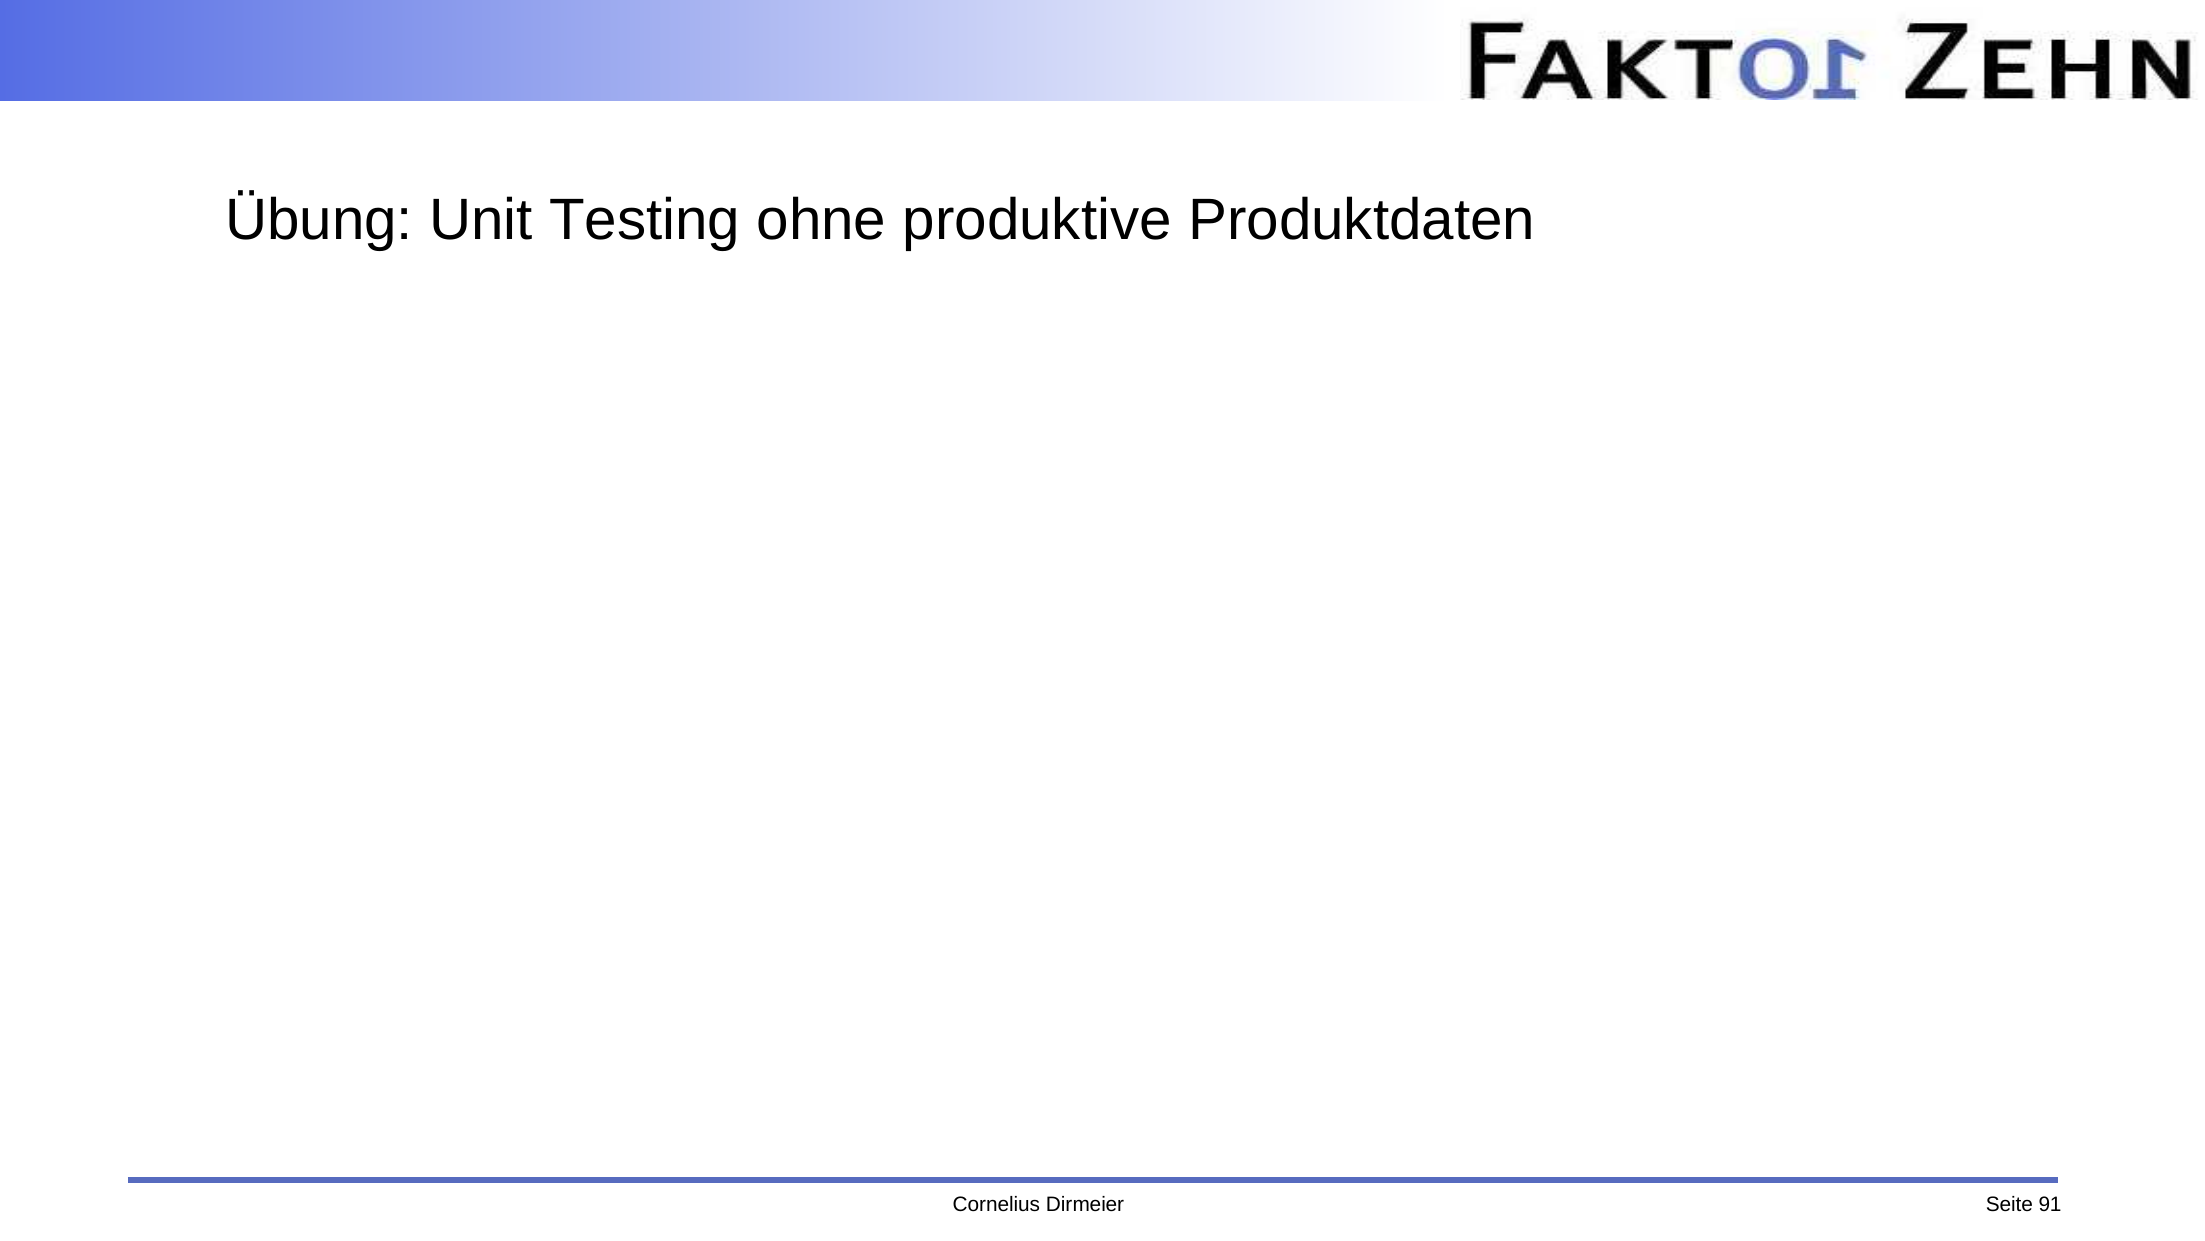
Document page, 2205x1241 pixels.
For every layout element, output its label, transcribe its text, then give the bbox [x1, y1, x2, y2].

picture [1460, 7, 2202, 100]
title Übung: Unit Testing ohne produktive Produktdaten [225, 142, 1981, 296]
